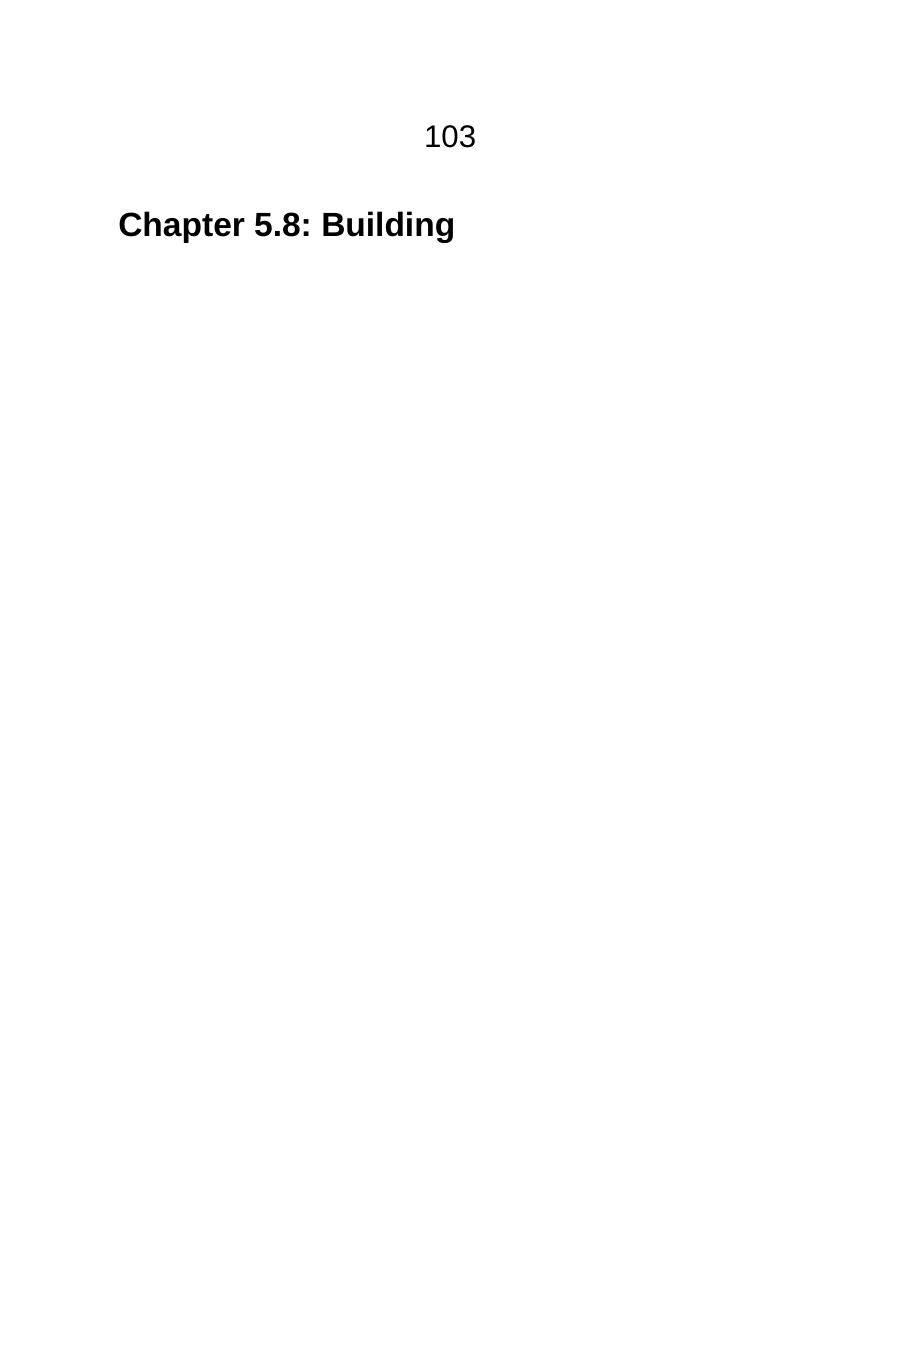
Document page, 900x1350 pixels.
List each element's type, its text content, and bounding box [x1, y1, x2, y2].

subtitle Chapter 5.8: Building [118, 204, 782, 243]
